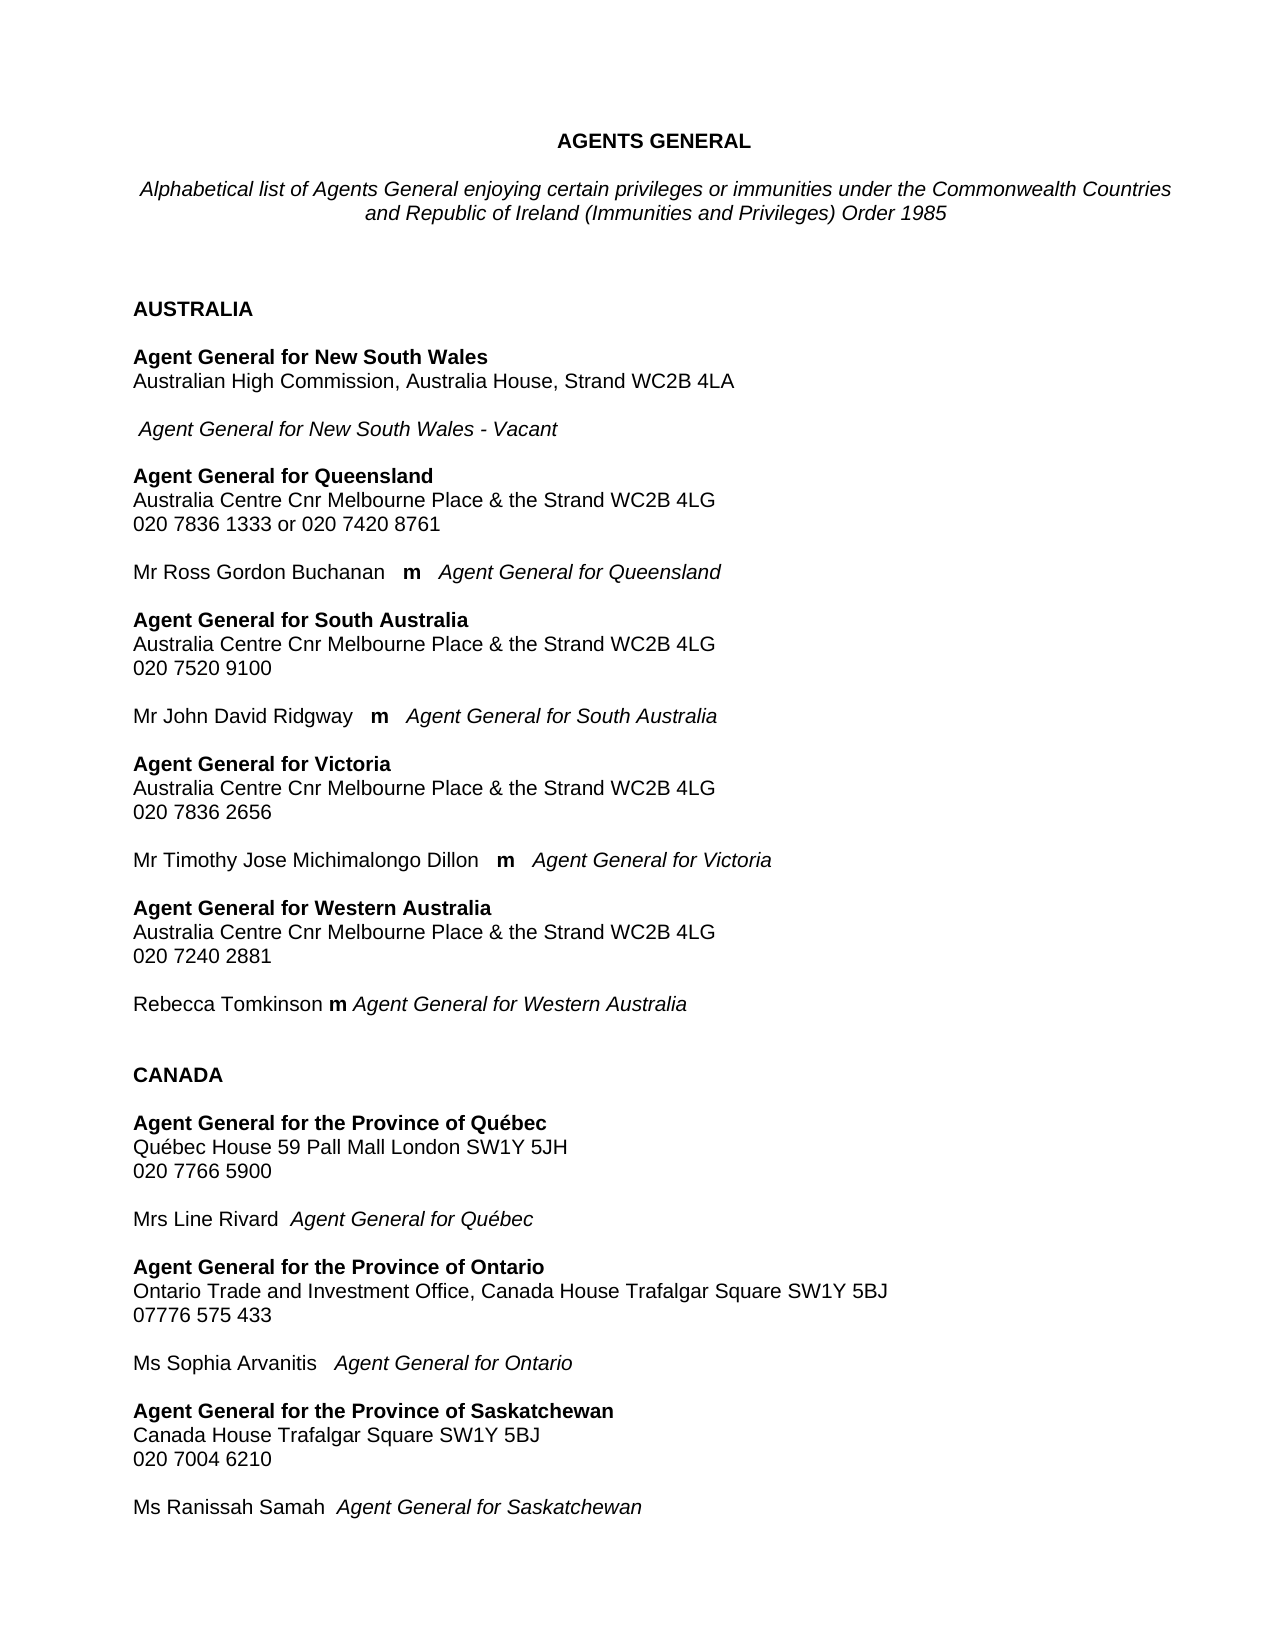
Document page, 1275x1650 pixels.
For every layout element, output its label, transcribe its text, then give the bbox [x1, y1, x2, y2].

text Alphabetical list of Agents General enjoying certain privileges or immunities under the Commonwealth Countries and Republic of Ireland (Immunities and Privileges) Order 1985 [133, 177, 1181, 225]
text Australia Centre Cnr Melbourne Place & the Strand WC2B 4LG [133, 919, 1181, 943]
text Australia Centre Cnr Melbourne Place & the Strand WC2B 4LG [133, 488, 1181, 512]
text 07776 575 433 [133, 1303, 1181, 1327]
text Ms Sophia Arvanitis Agent General for Ontario [133, 1351, 1181, 1375]
text Mr Ross Gordon Buchanan m Agent General for Queensland [133, 560, 1181, 584]
text CANADA [133, 1063, 1181, 1087]
subtitle Agent General for Western Australia [133, 896, 1181, 919]
text 020 7520 9100 [133, 656, 1181, 680]
text 020 7766 5900 [133, 1159, 1181, 1183]
text Agent General for the Province of Ontario [133, 1255, 1181, 1279]
text Australia Centre Cnr Melbourne Place & the Strand WC2B 4LG [133, 632, 1181, 656]
text Mrs Line Rivard Agent General for Québec [133, 1207, 1181, 1231]
subtitle Agent General for South Australia [133, 608, 1181, 632]
subtitle AUSTRALIA [133, 297, 1181, 321]
text Mr Timothy Jose Michimalongo Dillon m Agent General for Victoria [133, 848, 1181, 872]
text Agent General for the Province of Québec [133, 1111, 1181, 1135]
text Agent General for New South Wales - Vacant [133, 416, 1181, 440]
subtitle AGENTS GENERAL [133, 129, 1181, 153]
text 020 7240 2881 [133, 943, 1181, 967]
text 020 7836 1333 or 020 7420 8761 [133, 512, 1181, 536]
text Québec House 59 Pall Mall London SW1Y 5JH [133, 1135, 1181, 1159]
text Australian High Commission, Australia House, Strand WC2B 4LA [133, 368, 1181, 392]
text Mr John David Ridgway m Agent General for South Australia [133, 704, 1181, 728]
subtitle Agent General for Queensland [133, 464, 1181, 488]
text Canada House Trafalgar Square SW1Y 5BJ [133, 1423, 1181, 1447]
text Ontario Trade and Investment Office, Canada House Trafalgar Square SW1Y 5BJ [133, 1279, 1181, 1303]
text 020 7836 2656 [133, 800, 1181, 824]
text Rebecca Tomkinson m Agent General for Western Australia [133, 991, 1181, 1015]
text Australia Centre Cnr Melbourne Place & the Strand WC2B 4LG [133, 776, 1181, 800]
text Agent General for New South Wales [133, 344, 1181, 368]
text Ms Ranissah Samah Agent General for Saskatchewan [133, 1494, 1181, 1518]
text 020 7004 6210 [133, 1447, 1181, 1471]
text Agent General for the Province of Saskatchewan [133, 1399, 1181, 1423]
subtitle Agent General for Victoria [133, 752, 1181, 776]
